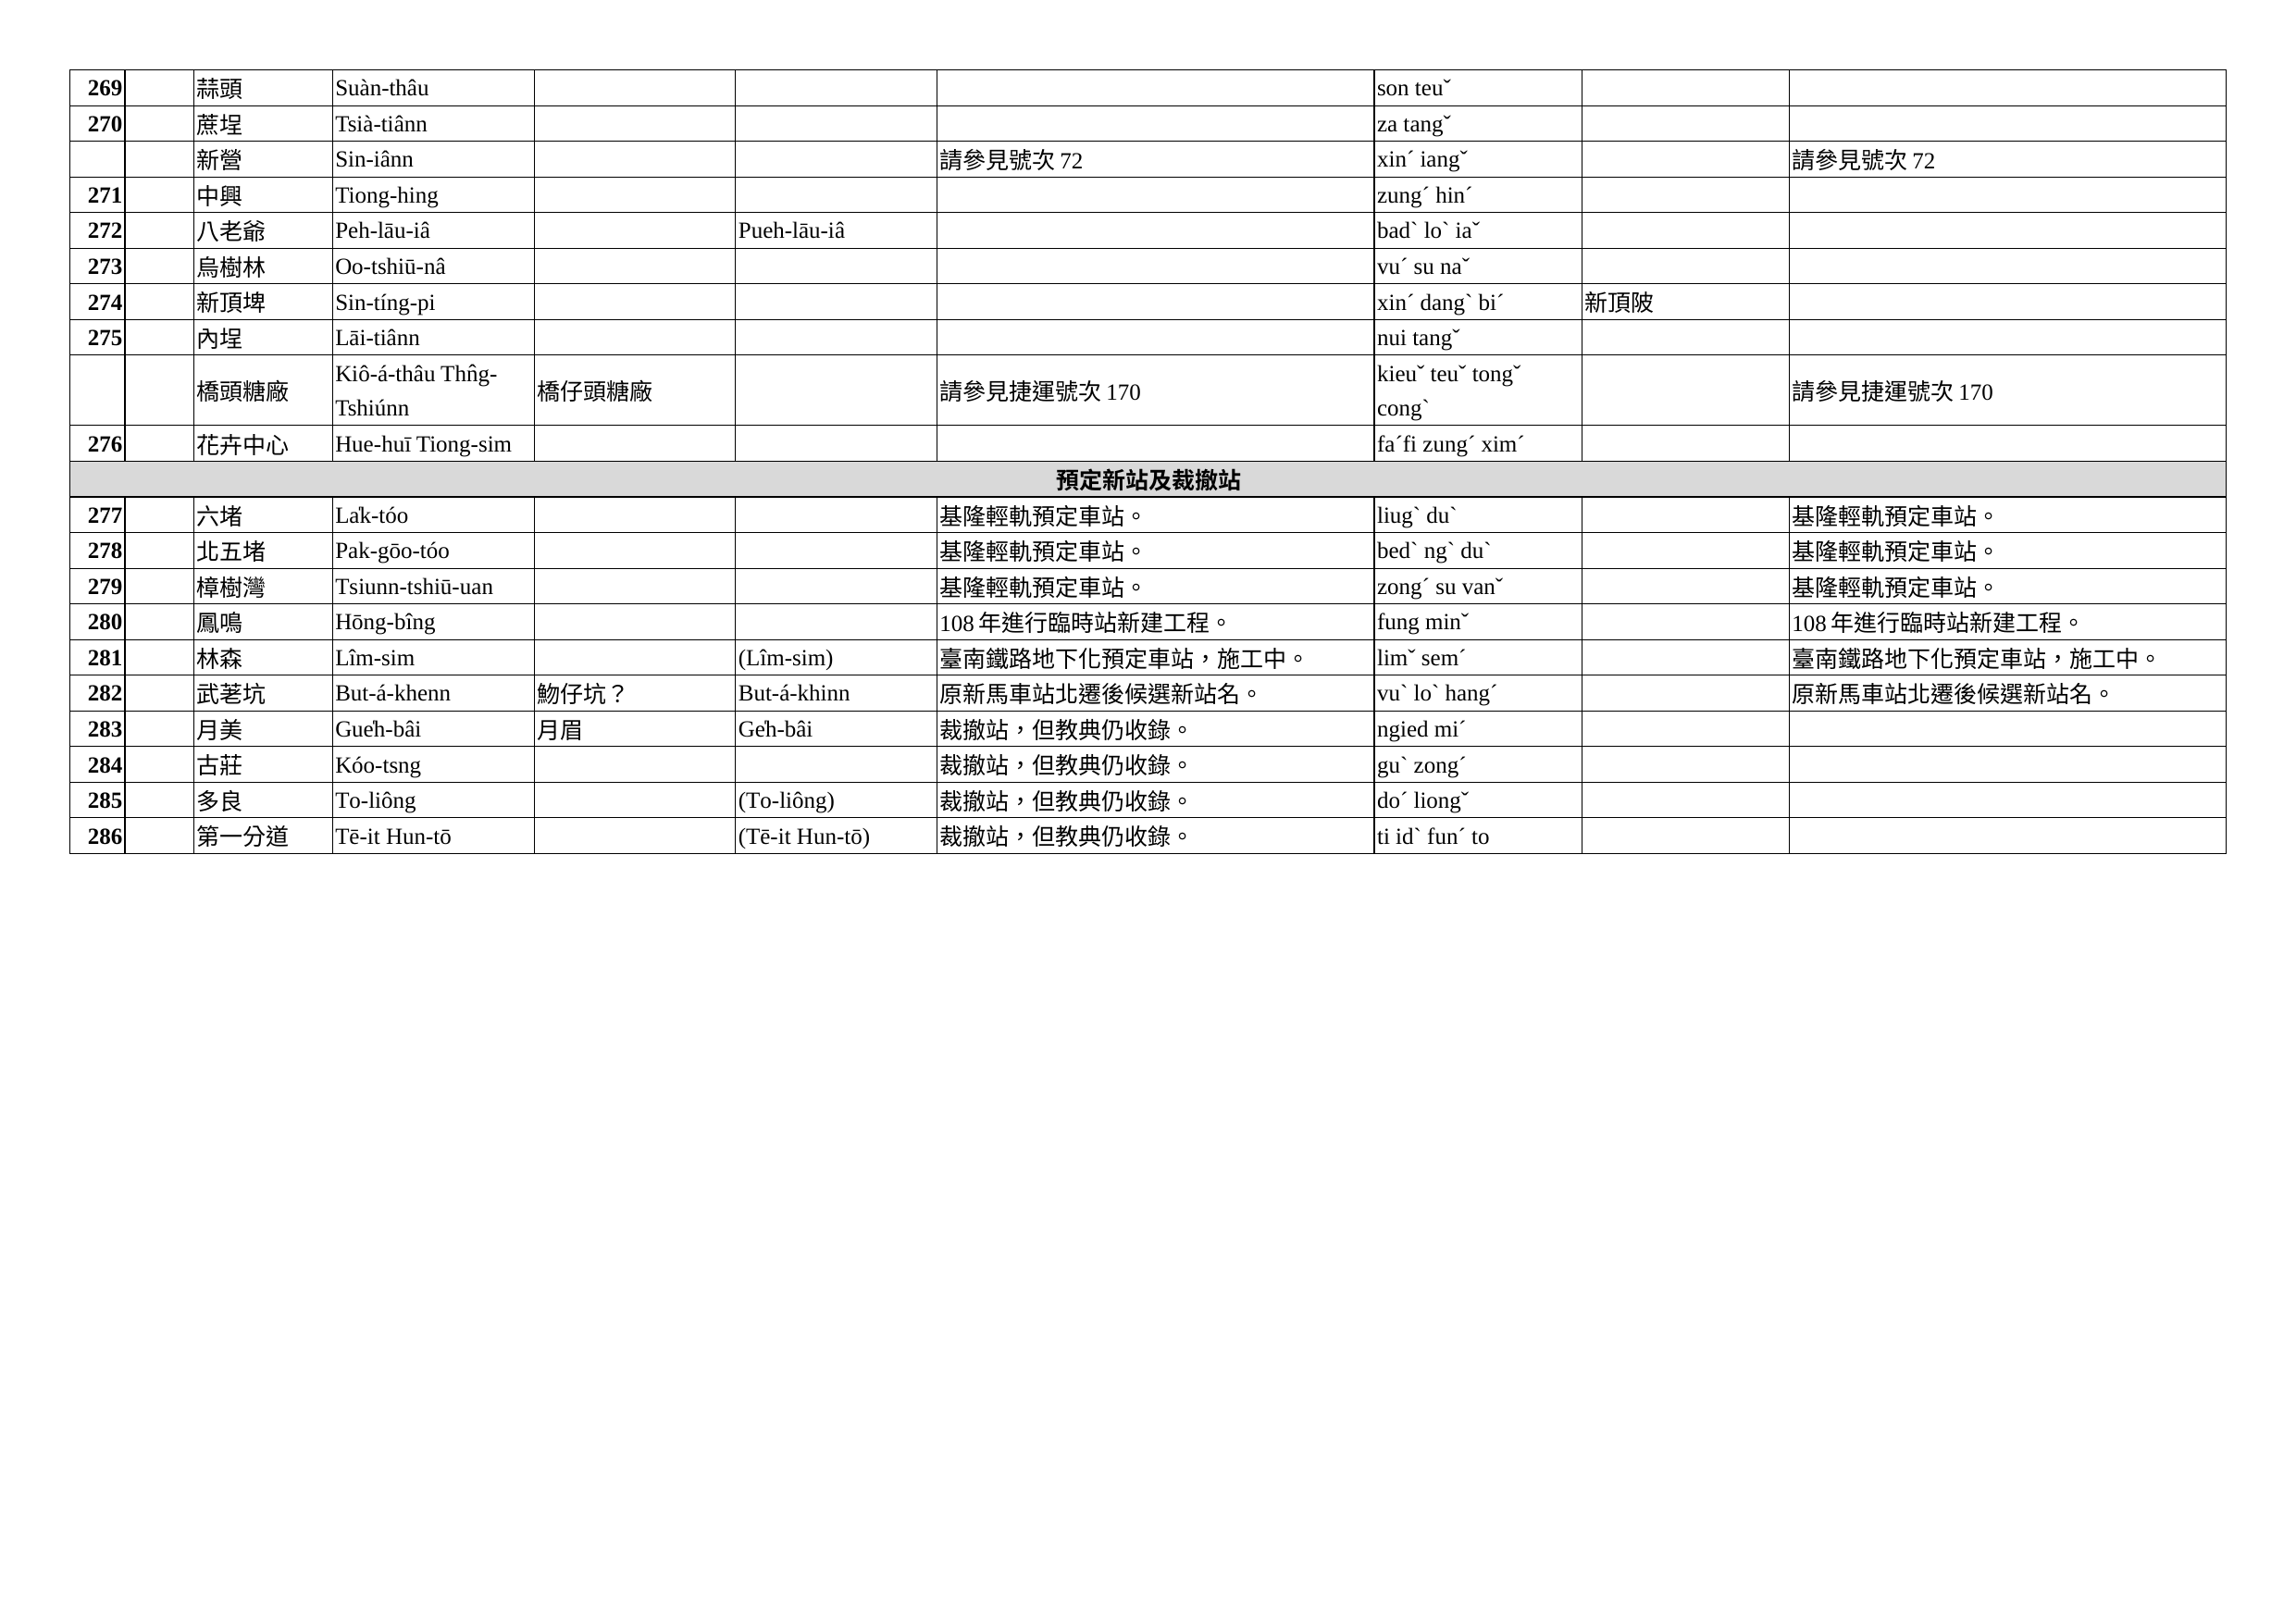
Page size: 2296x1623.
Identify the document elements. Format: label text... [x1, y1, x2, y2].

table_cell [126, 355, 193, 425]
table_cell Peh-lāu-iâ [333, 213, 534, 248]
table_cell [1582, 70, 1789, 105]
table_cell [937, 426, 1373, 461]
table_cell [1582, 747, 1789, 782]
table_cell [1582, 533, 1789, 567]
table_cell [736, 569, 937, 603]
table_cell 魩仔坑？ [535, 675, 735, 711]
table_cell [736, 142, 937, 177]
table_cell [126, 640, 193, 675]
table_cell [1582, 355, 1789, 425]
table_cell [535, 320, 735, 354]
table_cell Hue-huī Tiong-sim [333, 426, 534, 461]
table_cell But-á-khenn [333, 675, 534, 711]
table_cell liugˋ duˋ [1375, 498, 1582, 532]
table_cell [1582, 178, 1789, 212]
table_cell [937, 106, 1373, 141]
table_cell [1582, 426, 1789, 461]
table_cell [736, 249, 937, 283]
table_cell 284 [70, 747, 124, 782]
table_cell [1582, 783, 1789, 817]
table_cell [126, 106, 193, 141]
table_cell [126, 747, 193, 782]
table_cell 276 [70, 426, 124, 461]
table_cell 285 [70, 783, 124, 817]
table_cell 臺南鐵路地下化預定車站，施工中。 [1790, 640, 2226, 675]
table_cell 270 [70, 106, 124, 141]
table_cell 282 [70, 675, 124, 711]
table_cell [937, 320, 1373, 354]
table_cell [535, 426, 735, 461]
table_cell [535, 70, 735, 105]
table_cell 281 [70, 640, 124, 675]
table_cell [535, 106, 735, 141]
table_cell 請參見捷運號次170 [937, 355, 1373, 425]
table_cell Pak-gōo-tóo [333, 533, 534, 567]
table_cell 基隆輕軌預定車站。 [1790, 569, 2226, 603]
table_cell Hōng-bîng [333, 604, 534, 639]
table_cell [535, 284, 735, 319]
table_cell [126, 284, 193, 319]
table_cell limˇ semˊ [1375, 640, 1582, 675]
table_cell [1582, 106, 1789, 141]
table_cell [937, 249, 1373, 283]
table_cell [937, 284, 1373, 319]
table_cell 基隆輕軌預定車站。 [1790, 533, 2226, 567]
table_cell vuˋ loˋ hangˊ [1375, 675, 1582, 711]
table_cell Sin-tíng-pi [333, 284, 534, 319]
table_cell bedˋ ngˋ duˋ [1375, 533, 1582, 567]
table_cell [1790, 712, 2226, 746]
table_cell 北五堵 [194, 533, 332, 567]
table_cell [1790, 249, 2226, 283]
table_cell Gue̍h-bâi [333, 712, 534, 746]
table_cell badˋ loˋ iaˇ [1375, 213, 1582, 248]
table_cell [1582, 498, 1789, 532]
table_cell 基隆輕軌預定車站。 [1790, 498, 2226, 532]
table_cell Pueh-lāu-iâ [736, 213, 937, 248]
table_cell [736, 747, 937, 782]
table_cell 古莊 [194, 747, 332, 782]
table_cell 原新馬車站北遷後候選新站名。 [1790, 675, 2226, 711]
table_cell [535, 604, 735, 639]
table_cell 武荖坑 [194, 675, 332, 711]
table_cell But-á-khinn [736, 675, 937, 711]
table_cell 內埕 [194, 320, 332, 354]
table_cell 橋仔頭糖廠 [535, 355, 735, 425]
table_cell faˊfi zungˊ ximˊ [1375, 426, 1582, 461]
table_cell 裁撤站，但教典仍收錄。 [937, 747, 1373, 782]
table_cell [126, 213, 193, 248]
table_cell 新頂陂 [1582, 284, 1789, 319]
table_cell doˊ liongˇ [1375, 783, 1582, 817]
table_cell vuˊ su naˇ [1375, 249, 1582, 283]
table_cell [736, 604, 937, 639]
table_cell [535, 213, 735, 248]
table_cell [126, 498, 193, 532]
table_cell [937, 178, 1373, 212]
table_cell 橋頭糖廠 [194, 355, 332, 425]
table_cell 六堵 [194, 498, 332, 532]
table_cell [736, 320, 937, 354]
table_cell [1790, 178, 2226, 212]
table_cell (Tē-it Hun-tō) [736, 818, 937, 853]
table_cell 裁撤站，但教典仍收錄。 [937, 712, 1373, 746]
table_cell [126, 70, 193, 105]
table_cell Tsià-tiânn [333, 106, 534, 141]
table_cell 蔗埕 [194, 106, 332, 141]
table_cell 基隆輕軌預定車站。 [937, 569, 1373, 603]
table_cell 月眉 [535, 712, 735, 746]
table_cell [736, 70, 937, 105]
table_cell [1582, 604, 1789, 639]
table_cell [1582, 675, 1789, 711]
table_cell fung minˇ [1375, 604, 1582, 639]
table_cell [126, 533, 193, 567]
table_cell 原新馬車站北遷後候選新站名。 [937, 675, 1373, 711]
table_cell [1790, 213, 2226, 248]
table_cell [535, 249, 735, 283]
table_cell [535, 533, 735, 567]
table_cell Kóo-tsng [333, 747, 534, 782]
table_cell Ge̍h-bâi [736, 712, 937, 746]
table_cell [937, 70, 1373, 105]
table_cell [1790, 747, 2226, 782]
table_cell xinˊ dangˋ biˊ [1375, 284, 1582, 319]
table_cell 請參見號次72 [1790, 142, 2226, 177]
table_cell (To-liông) [736, 783, 937, 817]
table_cell La̍k-tóo [333, 498, 534, 532]
table_cell [736, 498, 937, 532]
table_cell [1790, 426, 2226, 461]
table_cell nui tangˇ [1375, 320, 1582, 354]
table_cell 269 [70, 70, 124, 105]
table_cell 基隆輕軌預定車站。 [937, 498, 1373, 532]
table_cell 臺南鐵路地下化預定車站，施工中。 [937, 640, 1373, 675]
table_cell 108年進行臨時站新建工程。 [1790, 604, 2226, 639]
table_cell 108年進行臨時站新建工程。 [937, 604, 1373, 639]
table_cell [1790, 70, 2226, 105]
table_cell [535, 569, 735, 603]
table_cell guˋ zongˊ [1375, 747, 1582, 782]
table_cell [535, 142, 735, 177]
table_cell 鳳鳴 [194, 604, 332, 639]
table_cell 請參見號次72 [937, 142, 1373, 177]
table_cell 279 [70, 569, 124, 603]
table_cell kieuˇ teuˇ tongˇ congˋ [1375, 355, 1582, 425]
table_cell 第一分道 [194, 818, 332, 853]
table_cell [736, 178, 937, 212]
table_cell [1582, 249, 1789, 283]
table_cell 裁撤站，但教典仍收錄。 [937, 783, 1373, 817]
table_cell [937, 213, 1373, 248]
table_cell 烏樹林 [194, 249, 332, 283]
table_cell 八老爺 [194, 213, 332, 248]
table_cell [126, 320, 193, 354]
table_cell Oo-tshiū-nâ [333, 249, 534, 283]
table_cell 280 [70, 604, 124, 639]
table_cell son teuˇ [1375, 70, 1582, 105]
table_cell [535, 818, 735, 853]
table_cell [1582, 213, 1789, 248]
table_cell [1790, 320, 2226, 354]
table_cell 275 [70, 320, 124, 354]
table_cell [1582, 320, 1789, 354]
table_cell 278 [70, 533, 124, 567]
table_cell 中興 [194, 178, 332, 212]
table_cell [535, 640, 735, 675]
table_cell 多良 [194, 783, 332, 817]
table_cell [126, 249, 193, 283]
table_cell [126, 426, 193, 461]
table_cell 月美 [194, 712, 332, 746]
table_cell Tiong-hing [333, 178, 534, 212]
table_cell [1582, 142, 1789, 177]
table_cell [736, 533, 937, 567]
table_cell Suàn-thâu [333, 70, 534, 105]
table_cell 請參見捷運號次170 [1790, 355, 2226, 425]
table_cell 新頂埤 [194, 284, 332, 319]
table_cell za tangˇ [1375, 106, 1582, 141]
table_cell [126, 675, 193, 711]
table_cell [1582, 818, 1789, 853]
table_cell 蒜頭 [194, 70, 332, 105]
table_cell Tē-it Hun-tō [333, 818, 534, 853]
table_cell 272 [70, 213, 124, 248]
table_cell 預定新站及裁撤站 [70, 462, 2226, 496]
table_cell [126, 142, 193, 177]
table_cell [736, 355, 937, 425]
table_cell 林森 [194, 640, 332, 675]
table_cell zongˊ su vanˇ [1375, 569, 1582, 603]
table_cell [535, 747, 735, 782]
table_cell (Lîm-sim) [736, 640, 937, 675]
table_cell [1582, 712, 1789, 746]
table_cell [535, 498, 735, 532]
table_cell ti idˋ funˊ to [1375, 818, 1582, 853]
table_cell 273 [70, 249, 124, 283]
table_cell zungˊ hinˊ [1375, 178, 1582, 212]
table_cell [126, 569, 193, 603]
table_cell [126, 818, 193, 853]
table_cell [736, 426, 937, 461]
table_cell [736, 284, 937, 319]
table_cell Kiô-á-thâu Thn̂g-Tshiúnn [333, 355, 534, 425]
table_cell [126, 604, 193, 639]
table_cell Lîm-sim [333, 640, 534, 675]
table_cell 花卉中心 [194, 426, 332, 461]
table_cell [70, 355, 124, 425]
table_cell 274 [70, 284, 124, 319]
table_cell To-liông [333, 783, 534, 817]
table_cell [1790, 818, 2226, 853]
table_cell 271 [70, 178, 124, 212]
table_cell [1790, 783, 2226, 817]
table_cell 基隆輕軌預定車站。 [937, 533, 1373, 567]
table_cell xinˊ iangˇ [1375, 142, 1582, 177]
table_cell [126, 783, 193, 817]
table_cell [1790, 106, 2226, 141]
table_cell Lāi-tiânn [333, 320, 534, 354]
table_cell [535, 178, 735, 212]
table_cell [1582, 569, 1789, 603]
table_cell 283 [70, 712, 124, 746]
table_cell [1790, 284, 2226, 319]
table_cell [126, 712, 193, 746]
table_cell Tsiunn-tshiū-uan [333, 569, 534, 603]
table_cell Sin-iânn [333, 142, 534, 177]
table_cell [70, 142, 124, 177]
table_cell [736, 106, 937, 141]
table_cell [1582, 640, 1789, 675]
table_cell 新營 [194, 142, 332, 177]
table_cell 277 [70, 498, 124, 532]
table_cell 裁撤站，但教典仍收錄。 [937, 818, 1373, 853]
table_cell 286 [70, 818, 124, 853]
table_cell [126, 178, 193, 212]
table_cell ngied miˊ [1375, 712, 1582, 746]
table_cell [535, 783, 735, 817]
table_cell 樟樹灣 [194, 569, 332, 603]
